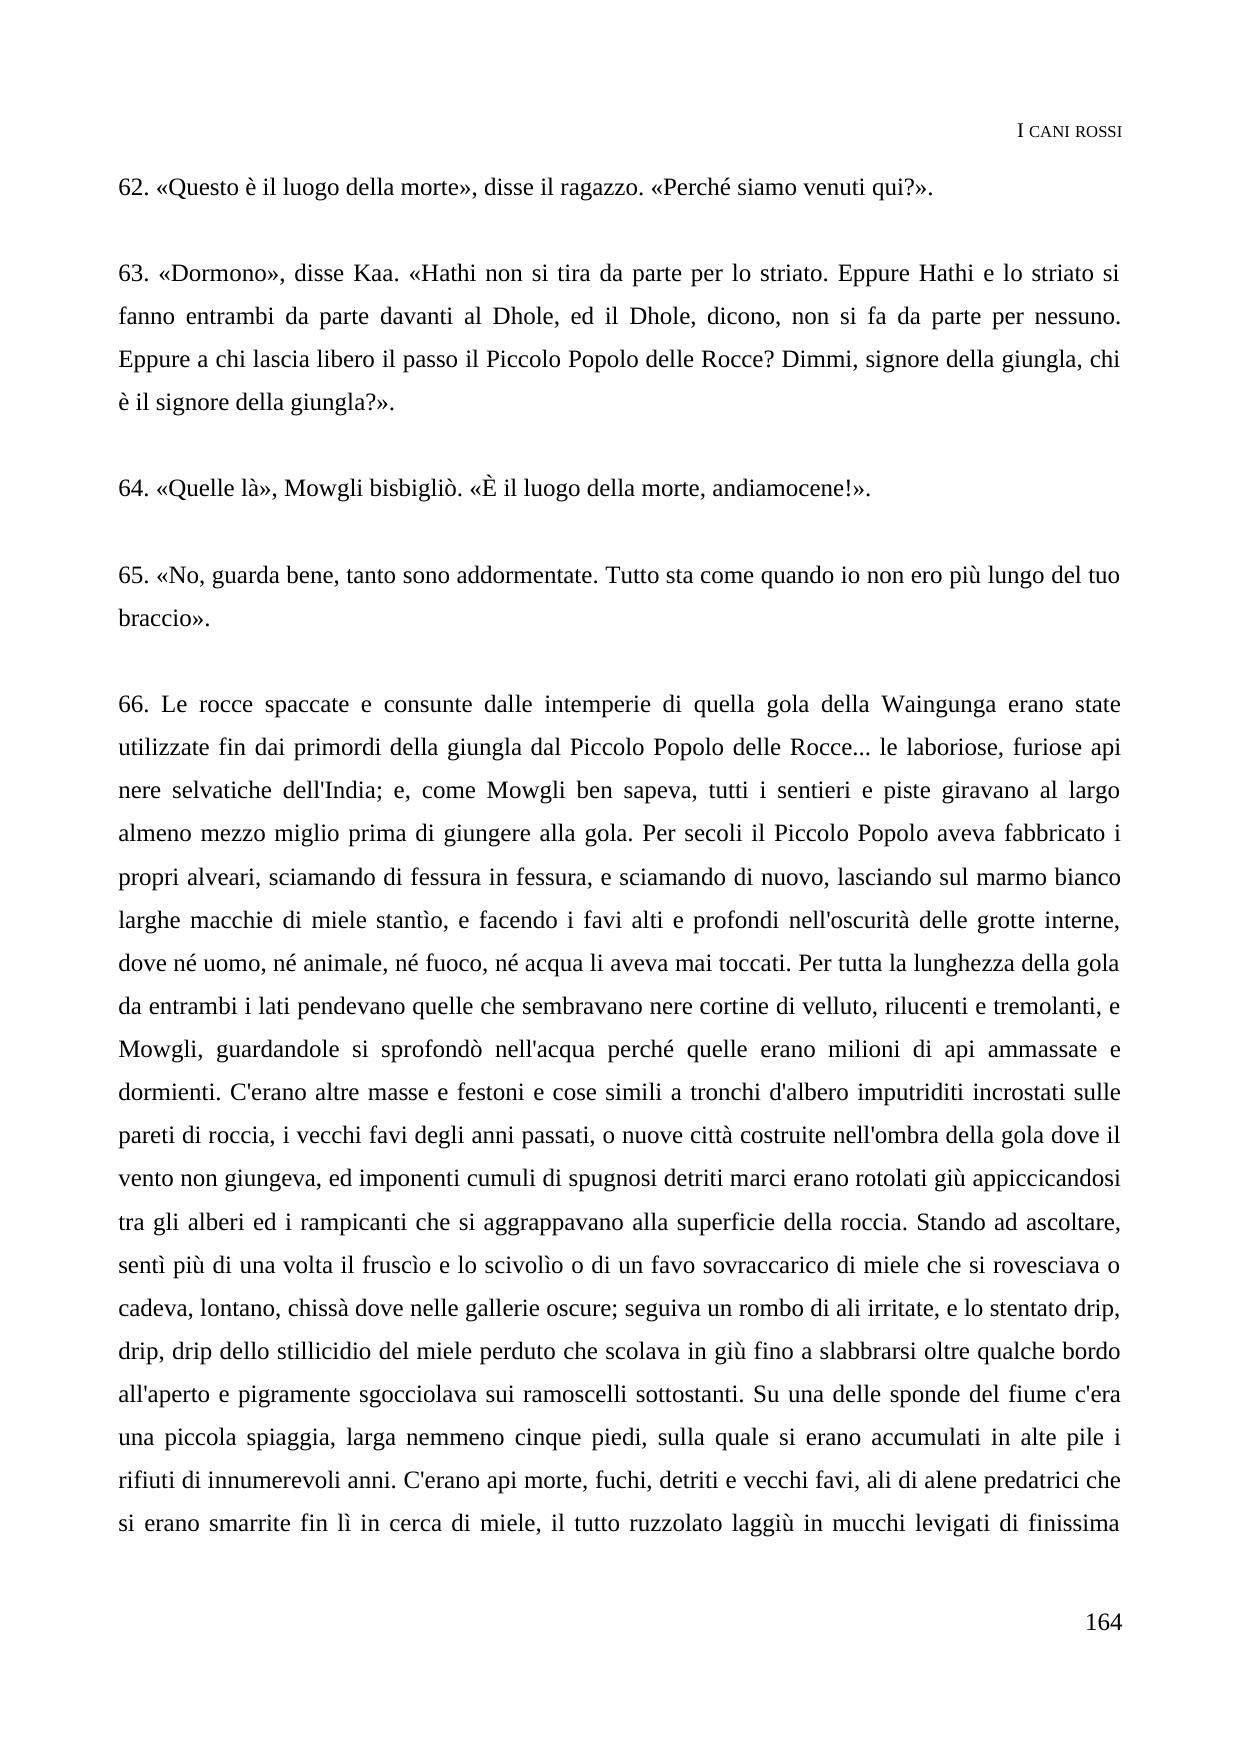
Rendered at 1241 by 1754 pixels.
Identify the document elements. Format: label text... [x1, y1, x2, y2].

text 66. Le rocce spaccate e consunte dalle intemperie di quella gola della Waingunga erano state utilizzate fin dai primordi della giungla dal Piccolo Popolo delle Rocce... le laboriose, furiose api nere selvatiche dell'India; e, come Mowgli ben sapeva, tutti i sentieri e piste giravano al largo almeno mezzo miglio prima di giungere alla gola. Per secoli il Piccolo Popolo aveva fabbricato i propri alveari, sciamando di fessura in fessura, e sciamando di nuovo, lasciando sul marmo bianco larghe macchie di miele stantìo, e facendo i favi alti e profondi nell'oscurità delle grotte interne, dove né uomo, né animale, né fuoco, né acqua li aveva mai toccati. Per tutta la lunghezza della gola da entrambi i lati pendevano quelle che sembravano nere cortine di velluto, rilucenti e tremolanti, e Mowgli, guardandole si sprofondò nell'acqua perché quelle erano milioni di api ammassate e dormienti. C'erano altre masse e festoni e cose simili a tronchi d'albero imputriditi incrostati sulle pareti di roccia, i vecchi favi degli anni passati, o nuove città costruite nell'ombra della gola dove il vento non giungeva, ed imponenti cumuli di spugnosi detriti marci erano rotolati giù appiccicandosi tra gli alberi ed i rampicanti che si aggrappavano alla superficie della roccia. Stando ad ascoltare, sentì più di una volta il fruscìo e lo scivolìo o di un favo sovraccarico di miele che si rovesciava o cadeva, lontano, chissà dove nelle gallerie oscure; seguiva un rombo di ali irritate, e lo stentato drip, drip, drip dello stillicidio del miele perduto che scolava in giù fino a slabbrarsi oltre qualche bordo all'aperto e pigramente sgocciolava sui ramoscelli sottostanti. Su una delle sponde del fiume c'era una piccola spiaggia, larga nemmeno cinque piedi, sulla quale si erano accumulati in alte pile i rifiuti di innumerevoli anni. C'erano api morte, fuchi, detriti e vecchi favi, ali di alene predatrici che si erano smarrite fin lì in cerca di miele, il tutto ruzzolato laggiù in mucchi levigati di finissima [118, 689, 1122, 1537]
text 63. «Dormono», disse Kaa. «Hathi non si tira da parte per lo striato. Eppure Hathi e lo striato si fanno entrambi da parte davanti al Dhole, ed il Dhole, dicono, non si fa da parte per nessuno. Eppure a chi lascia libero il passo il Piccolo Popolo delle Rocce? Dimmi, signore della giungla, chi è il signore della giungla?». [118, 258, 1122, 416]
text 64. «Quelle là», Mowgli bisbigliò. «È il luogo della morte, andiamocene!». [118, 473, 1122, 502]
text 62. «Questo è il luogo della morte», disse il ragazzo. «Perché siamo venuti qui?». [118, 172, 1122, 200]
text 65. «No, guarda bene, tanto sono addormentate. Tutto sta come quando io non ero più lungo del tuo braccio». [118, 560, 1122, 632]
